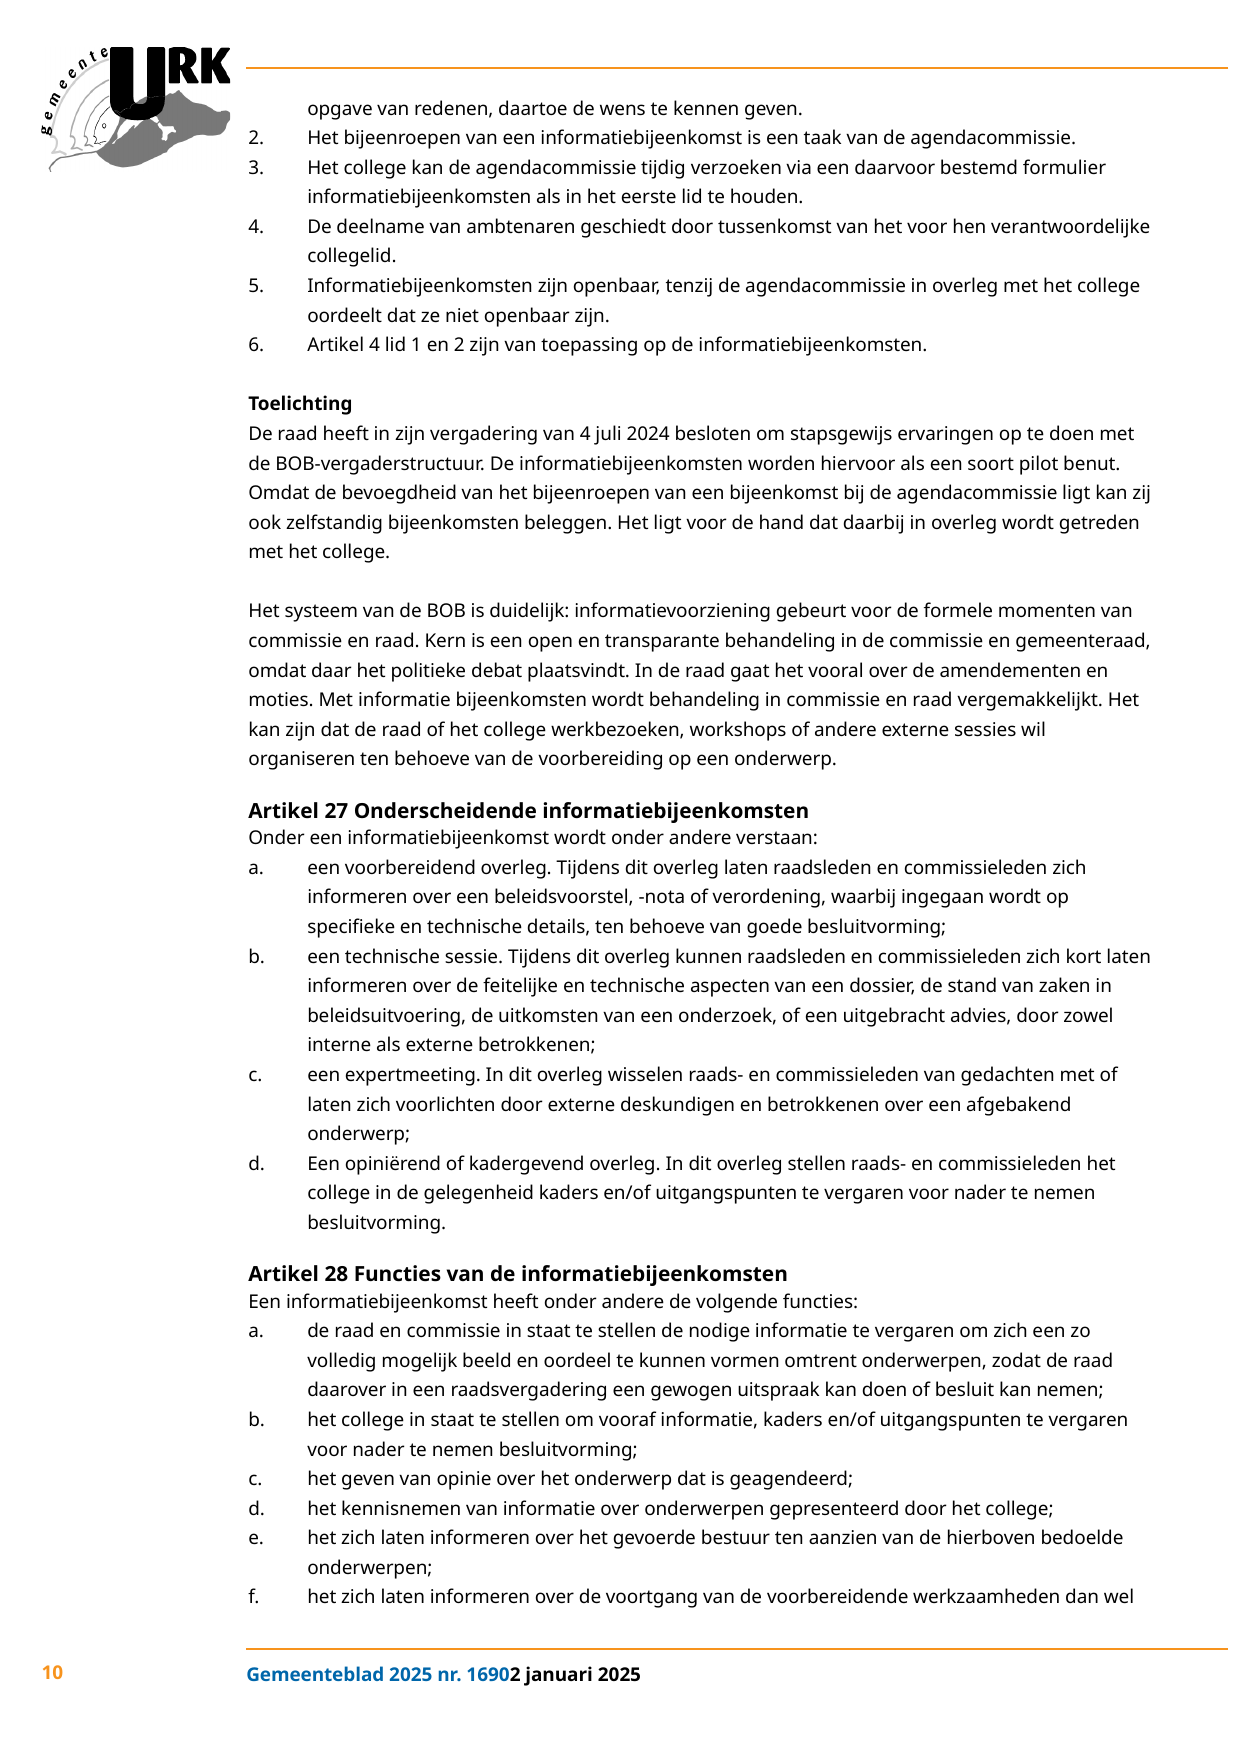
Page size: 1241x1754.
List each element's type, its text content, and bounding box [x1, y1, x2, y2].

list De deelname van ambtenaren geschiedt door tussenkomst van het voor hen verantwoordelijke collegelid. [248, 213, 1152, 268]
list de raad en commissie in staat te stellen de nodige informatie te vergaren om zich een zo volledig mogelijk beeld en oordeel te kunnen vormen omtrent onderwerpen, zodat de raad daarover in een raadsvergadering een gewogen uitspraak kan doen of besluit kan nemen; [248, 1317, 1152, 1402]
list het college in staat te stellen om vooraf informatie, kaders en/of uitgangspunten te vergaren voor nader te nemen besluitvorming; [248, 1406, 1152, 1462]
text De raad heeft in zijn vergadering van 4 juli 2024 besloten om stapsgewijs ervaringen op te doen met de BOB-vergaderstructuur. De informatiebijeenkomsten worden hiervoor als een soort pilot benut. Omdat de bevoegdheid van het bijeenroepen van een bijeenkomst bij de agendacommissie ligt kan zij ook zelfstandig bijeenkomsten beleggen. Het ligt voor de hand dat daarbij in overleg wordt getreden met het college. [248, 420, 1152, 564]
text Onder een informatiebijeenkomst wordt onder andere verstaan: [248, 824, 1152, 850]
list het zich laten informeren over het gevoerde bestuur ten aanzien van de hierboven bedoelde onderwerpen; [248, 1524, 1152, 1580]
list het kennisnemen van informatie over onderwerpen gepresenteerd door het college; [248, 1495, 1152, 1521]
list opgave van redenen, daartoe de wens te kennen geven. [248, 95, 1152, 121]
list Het bijeenroepen van een informatiebijeenkomst is een taak van de agendacommissie. [248, 124, 1152, 150]
list Het college kan de agendacommissie tijdig verzoeken via een daarvoor bestemd formulier informatiebijeenkomsten als in het eerste lid te houden. [248, 154, 1152, 209]
text Artikel 27 Onderscheidende informatiebijeenkomsten [248, 796, 1152, 824]
list Informatiebijeenkomsten zijn openbaar, tenzij de agendacommissie in overleg met het college oordeelt dat ze niet openbaar zijn. [248, 272, 1152, 328]
text Toelichting [248, 391, 1152, 416]
text Het systeem van de BOB is duidelijk: informatievoorziening gebeurt voor de formele momenten van commissie en raad. Kern is een open en transparante behandeling in de commissie en gemeenteraad, omdat daar het politieke debat plaatsvindt. In de raad gaat het vooral over de amendementen en moties. Met informatie bijeenkomsten wordt behandeling in commissie en raad vergemakkelijkt. Het kan zijn dat de raad of het college werkbezoeken, workshops of andere externe sessies wil organiseren ten behoeve van de voorbereiding op een onderwerp. [248, 598, 1152, 771]
list het geven van opinie over het onderwerp dat is geagendeerd; [248, 1465, 1152, 1491]
list Een opiniërend of kadergevend overleg. In dit overleg stellen raads- en commissieleden het college in de gelegenheid kaders en/of uitgangspunten te vergaren voor nader te nemen besluitvorming. [248, 1150, 1152, 1235]
list een expertmeeting. In dit overleg wisselen raads- en commissieleden van gedachten met of laten zich voorlichten door externe deskundigen en betrokkenen over een afgebakend onderwerp; [248, 1061, 1152, 1146]
list een technische sessie. Tijdens dit overleg kunnen raadsleden en commissieleden zich kort laten informeren over de feitelijke en technische aspecten van een dossier, de stand van zaken in beleidsuitvoering, de uitkomsten van een onderzoek, of een uitgebracht advies, door zowel interne als externe betrokkenen; [248, 943, 1152, 1057]
list Artikel 4 lid 1 en 2 zijn van toepassing op de informatiebijeenkomsten. [248, 331, 1152, 357]
picture [41, 47, 231, 172]
list het zich laten informeren over de voortgang van de voorbereidende werkzaamheden dan wel [248, 1584, 1152, 1609]
text Een informatiebijeenkomst heeft onder andere de volgende functies: [248, 1288, 1152, 1314]
list een voorbereidend overleg. Tijdens dit overleg laten raadsleden en commissieleden zich informeren over een beleidsvoorstel, -nota of verordening, waarbij ingegaan wordt op specifieke en technische details, ten behoeve van goede besluitvorming; [248, 854, 1152, 939]
text Artikel 28 Functies van de informatiebijeenkomsten [248, 1259, 1152, 1288]
